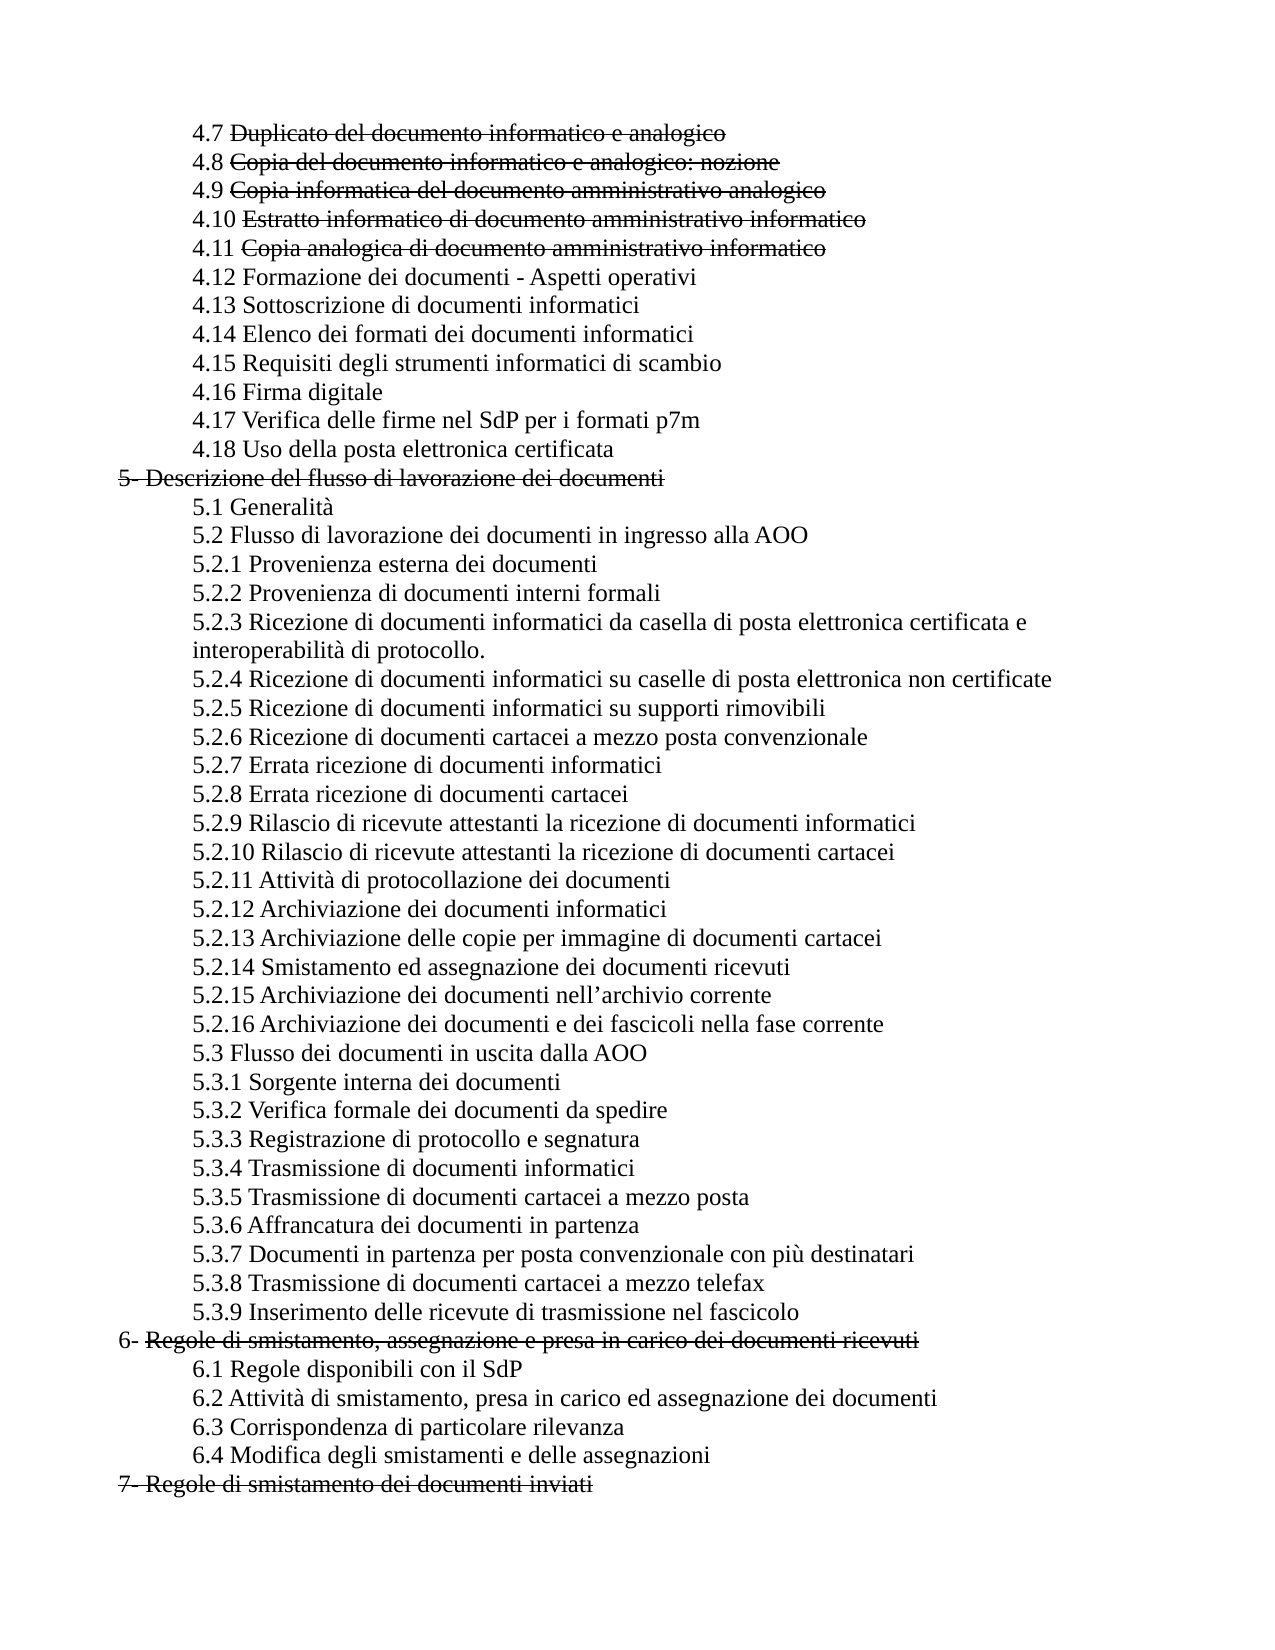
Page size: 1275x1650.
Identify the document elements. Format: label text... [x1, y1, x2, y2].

text 5.2 Flusso di lavorazione dei documenti in ingresso alla AOO [192, 521, 1157, 549]
text 5.2.6 Ricezione di documenti cartacei a mezzo posta convenzionale [192, 722, 1157, 751]
text 5.2.12 Archiviazione dei documenti informatici [192, 894, 1157, 923]
text 7- Regole di smistamento dei documenti inviati [118, 1469, 1157, 1498]
text 5.2.16 Archiviazione dei documenti e dei fascicoli nella fase corrente [192, 1009, 1157, 1038]
text 4.13 Sottoscrizione di documenti informatici [192, 291, 1157, 319]
text 5.3.7 Documenti in partenza per posta convenzionale con più destinatari [192, 1239, 1157, 1268]
text 5.2.3 Ricezione di documenti informatici da casella di posta elettronica certificata e interoperabilità di protocollo. [192, 607, 1157, 664]
text 4.14 Elenco dei formati dei documenti informatici [192, 319, 1157, 348]
text 5.2.7 Errata ricezione di documenti informatici [192, 751, 1157, 779]
text 4.17 Verifica delle firme nel SdP per i formati p7m [192, 406, 1157, 434]
text 5.3.3 Registrazione di protocollo e segnatura [192, 1124, 1157, 1153]
text 5.2.5 Ricezione di documenti informatici su supporti rimovibili [192, 693, 1157, 722]
text 5.2.1 Provenienza esterna dei documenti [192, 549, 1157, 578]
text 4.7 Duplicato del documento informatico e analogico [192, 118, 1157, 147]
text 4.18 Uso della posta elettronica certificata [192, 434, 1157, 463]
text 5.1 Generalità [192, 492, 1157, 521]
text 6.4 Modifica degli smistamenti e delle assegnazioni [192, 1441, 1157, 1469]
text 5.3.8 Trasmissione di documenti cartacei a mezzo telefax [192, 1268, 1157, 1297]
text 5.3 Flusso dei documenti in uscita dalla AOO [192, 1038, 1157, 1067]
text 4.8 Copia del documento informatico e analogico: nozione [192, 147, 1157, 176]
text 4.9 Copia informatica del documento amministrativo analogico [192, 176, 1157, 204]
text 6- Regole di smistamento, assegnazione e presa in carico dei documenti ricevuti [118, 1326, 1157, 1354]
text 5.2.10 Rilascio di ricevute attestanti la ricezione di documenti cartacei [192, 837, 1157, 866]
text 5.2.4 Ricezione di documenti informatici su caselle di posta elettronica non certificate [192, 664, 1157, 693]
text 5.3.6 Affrancatura dei documenti in partenza [192, 1211, 1157, 1239]
text 5- Descrizione del flusso di lavorazione dei documenti [118, 463, 1157, 492]
text 5.2.9 Rilascio di ricevute attestanti la ricezione di documenti informatici [192, 808, 1157, 837]
text 4.10 Estratto informatico di documento amministrativo informatico [192, 204, 1157, 233]
text 6.2 Attività di smistamento, presa in carico ed assegnazione dei documenti [192, 1383, 1157, 1412]
text 5.2.8 Errata ricezione di documenti cartacei [192, 779, 1157, 808]
text 4.11 Copia analogica di documento amministrativo informatico [192, 233, 1157, 262]
text 5.3.9 Inserimento delle ricevute di trasmissione nel fascicolo [192, 1297, 1157, 1326]
text 5.2.15 Archiviazione dei documenti nell’archivio corrente [192, 981, 1157, 1009]
text 5.3.5 Trasmissione di documenti cartacei a mezzo posta [192, 1182, 1157, 1211]
text 5.3.4 Trasmissione di documenti informatici [192, 1153, 1157, 1182]
text 5.2.2 Provenienza di documenti interni formali [192, 578, 1157, 607]
text 5.3.2 Verifica formale dei documenti da spedire [192, 1096, 1157, 1124]
text 5.2.11 Attività di protocollazione dei documenti [192, 866, 1157, 894]
text 6.3 Corrispondenza di particolare rilevanza [192, 1412, 1157, 1441]
text 4.15 Requisiti degli strumenti informatici di scambio [192, 348, 1157, 377]
text 5.2.14 Smistamento ed assegnazione dei documenti ricevuti [192, 952, 1157, 981]
text 5.2.13 Archiviazione delle copie per immagine di documenti cartacei [192, 923, 1157, 952]
text 4.12 Formazione dei documenti - Aspetti operativi [192, 262, 1157, 291]
text 6.1 Regole disponibili con il SdP [192, 1354, 1157, 1383]
text 5.3.1 Sorgente interna dei documenti [192, 1067, 1157, 1096]
text 4.16 Firma digitale [192, 377, 1157, 406]
